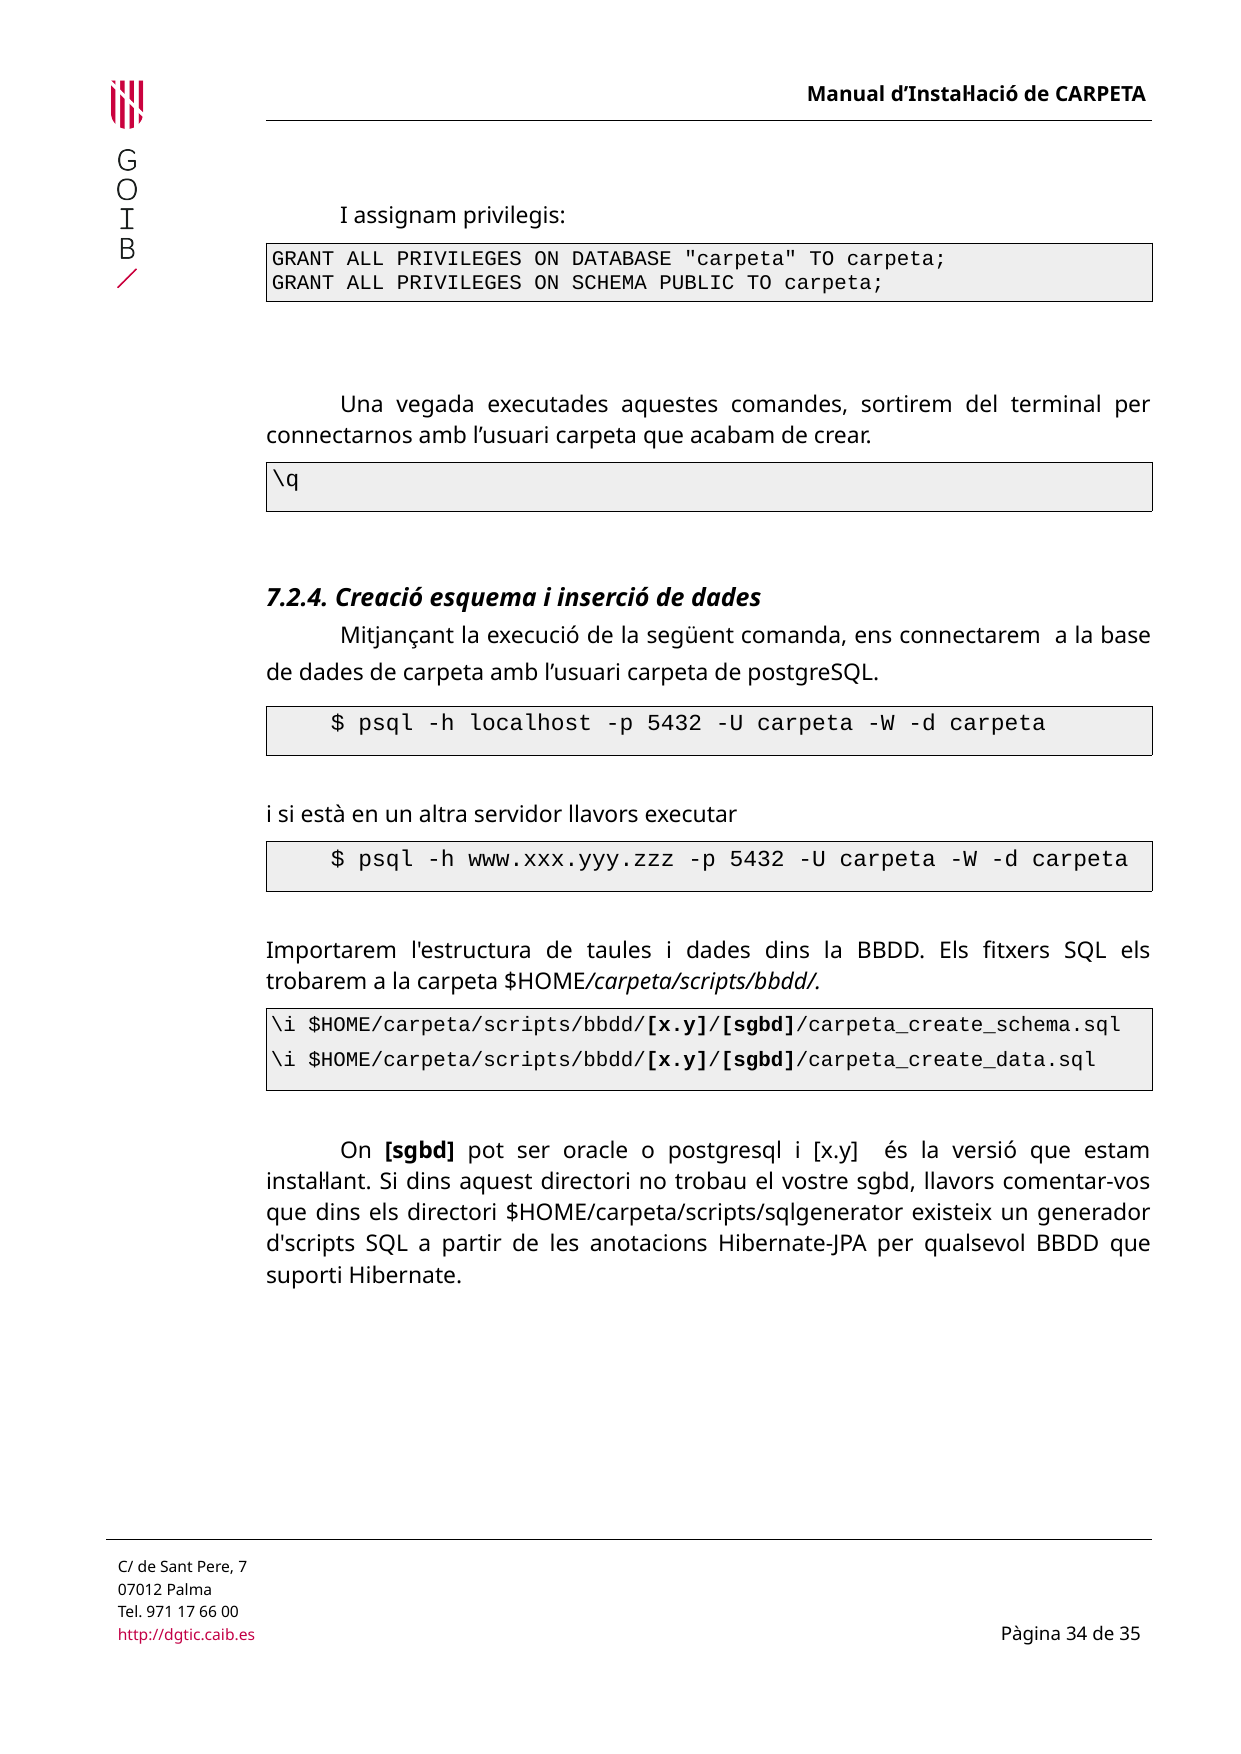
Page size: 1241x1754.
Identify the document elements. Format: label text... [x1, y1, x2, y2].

text i si està en un altra servidor llavors executar [266, 798, 1152, 829]
text Mitjançant la execució de la següent comanda, ens connectarem a la base de dades de carpeta amb l’usuari carpeta de postgreSQL. [266, 619, 1152, 687]
text Importarem l'estructura de taules i dades dins la BBDD. Els fitxers SQL els trobarem a la carpeta $HOME/carpeta/scripts/bbdd/. [266, 934, 1152, 996]
subtitle Creació esquema i inserció de dades [266, 579, 1152, 613]
text On [sgbd] pot ser oracle o postgresql i [x.y] és la versió que estam instal·lant. Si dins aquest directori no trobau el vostre sgbd, llavors comentar-vos que dins els directori $HOME/carpeta/scripts/sqlgenerator existeix un generador d'scripts SQL a partir de les anotacions Hibernate-JPA per qualsevol BBDD que suporti Hibernate. [266, 1133, 1152, 1290]
table_header \i $HOME/carpeta/scripts/bbdd/[x.y]/[sgbd]/carpeta_create_schema.sql \i $HOME/carpeta/scripts/bbdd/[x.y]/[sgbd]/carpeta_create_data.sql [267, 1009, 1152, 1090]
picture [82, 57, 172, 319]
table_header GRANT ALL PRIVILEGES ON DATABASE "carpeta" TO carpeta; GRANT ALL PRIVILEGES ON SCHEMA PUBLIC TO carpeta; [267, 244, 1152, 301]
text I assignam privilegis: [266, 199, 1152, 231]
table_header $ psql -h www.xxx.yyy.zzz -p 5432 -U carpeta -W -d carpeta [267, 842, 1152, 891]
table_header $ psql -h localhost -p 5432 -U carpeta -W -d carpeta [267, 707, 1152, 755]
table_header \q [267, 463, 1152, 511]
text Una vegada executades aquestes comandes, sortirem del terminal per connectarnos amb l’usuari carpeta que acabam de crear. [266, 387, 1152, 450]
